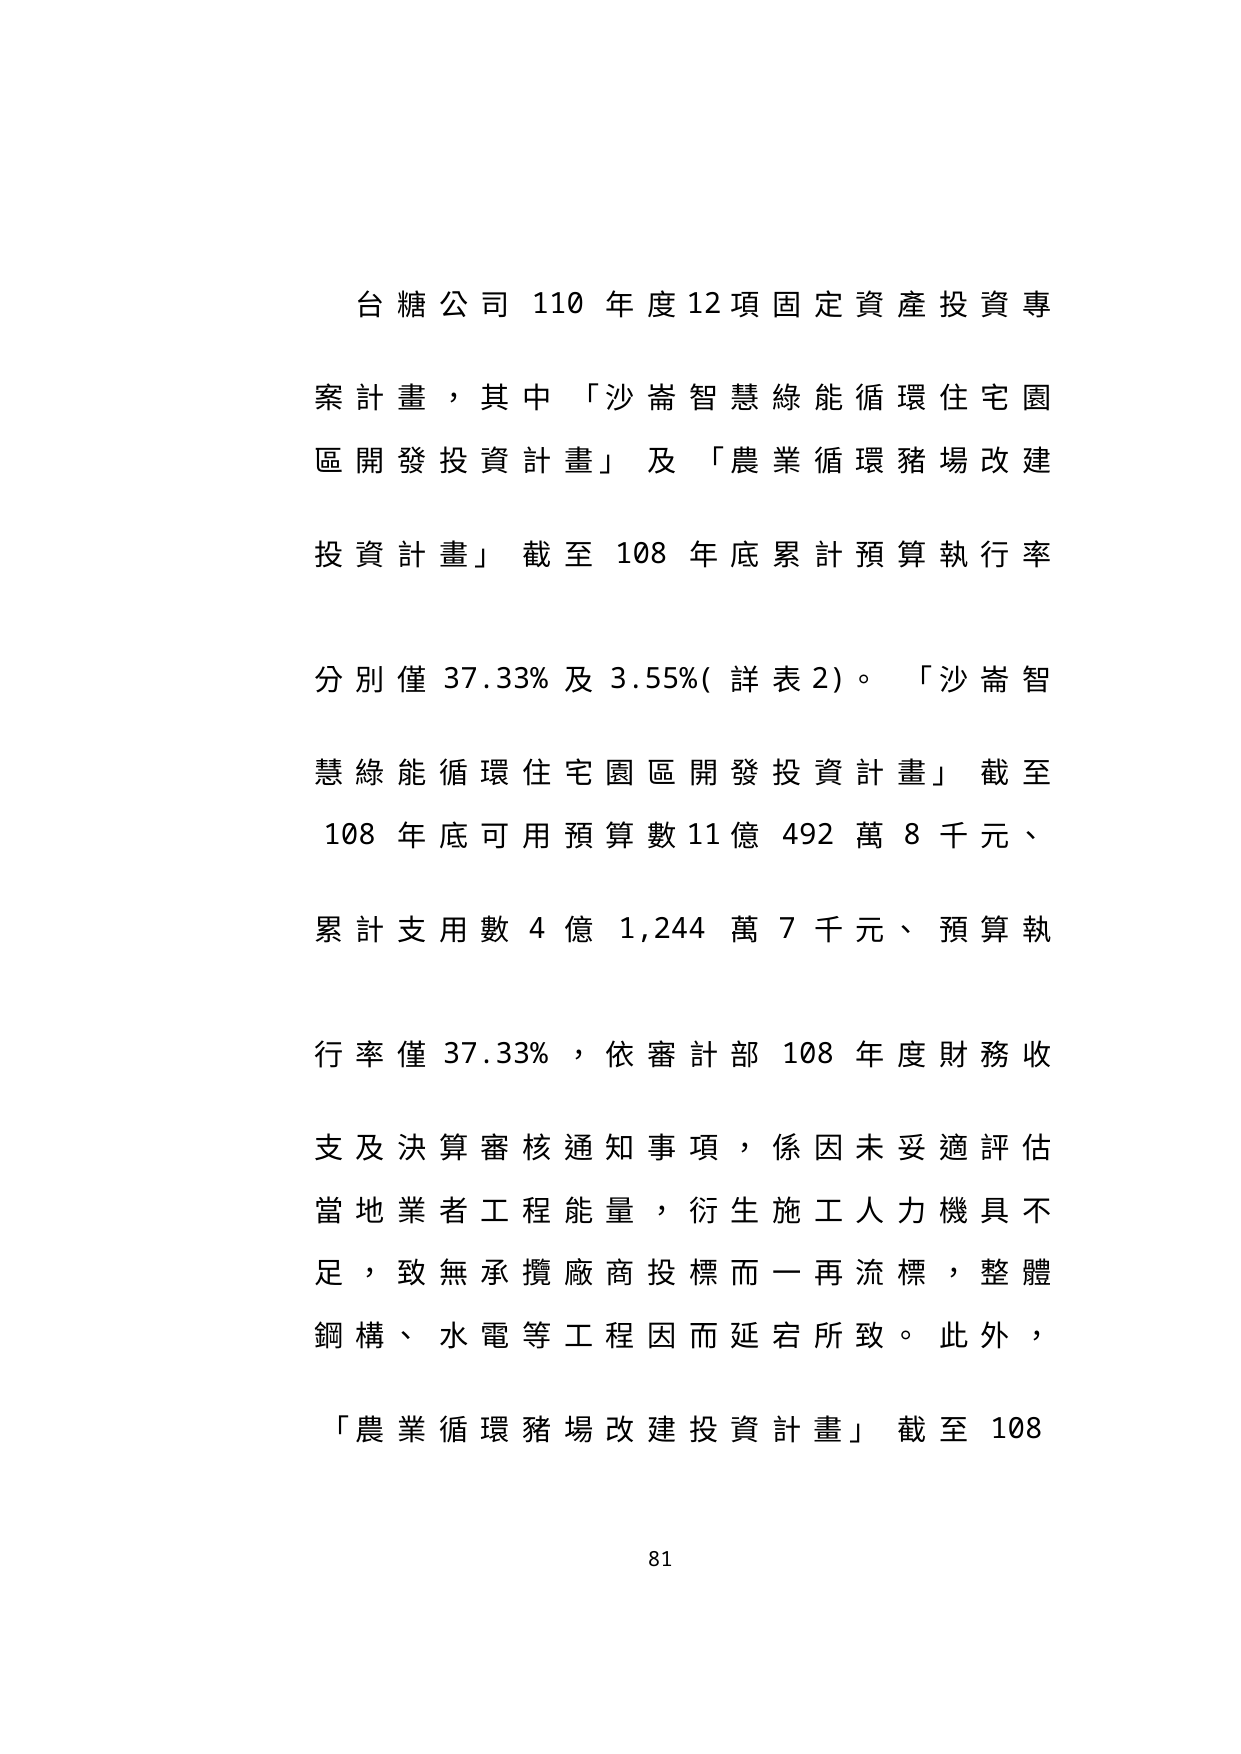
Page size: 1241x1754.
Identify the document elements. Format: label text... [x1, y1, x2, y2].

text 台糖公司110年度12項固定資產投資專案計畫，其中「沙崙智慧綠能循環住宅園區開發投資計畫」及「農業循環豬場改建投資計畫」截至108年底累計預算執行率分別僅37.33%及3.55%(詳表2)。「沙崙智慧綠能循環住宅園區開發投資計畫」截至108年底可用預算數11億492萬8千元、累計支用數4億1,244萬7千元、預算執行率僅37.33%，依審計部108年度財務收支及決算審核通知事項，係因未妥適評估當地業者工程能量，衍生施工人力機具不足，致無承攬廠商投標而一再流標，整體鋼構、水電等工程因而延宕所致。此外，「農業循環豬場改建投資計畫」截至108 [271, 229, 1058, 1479]
